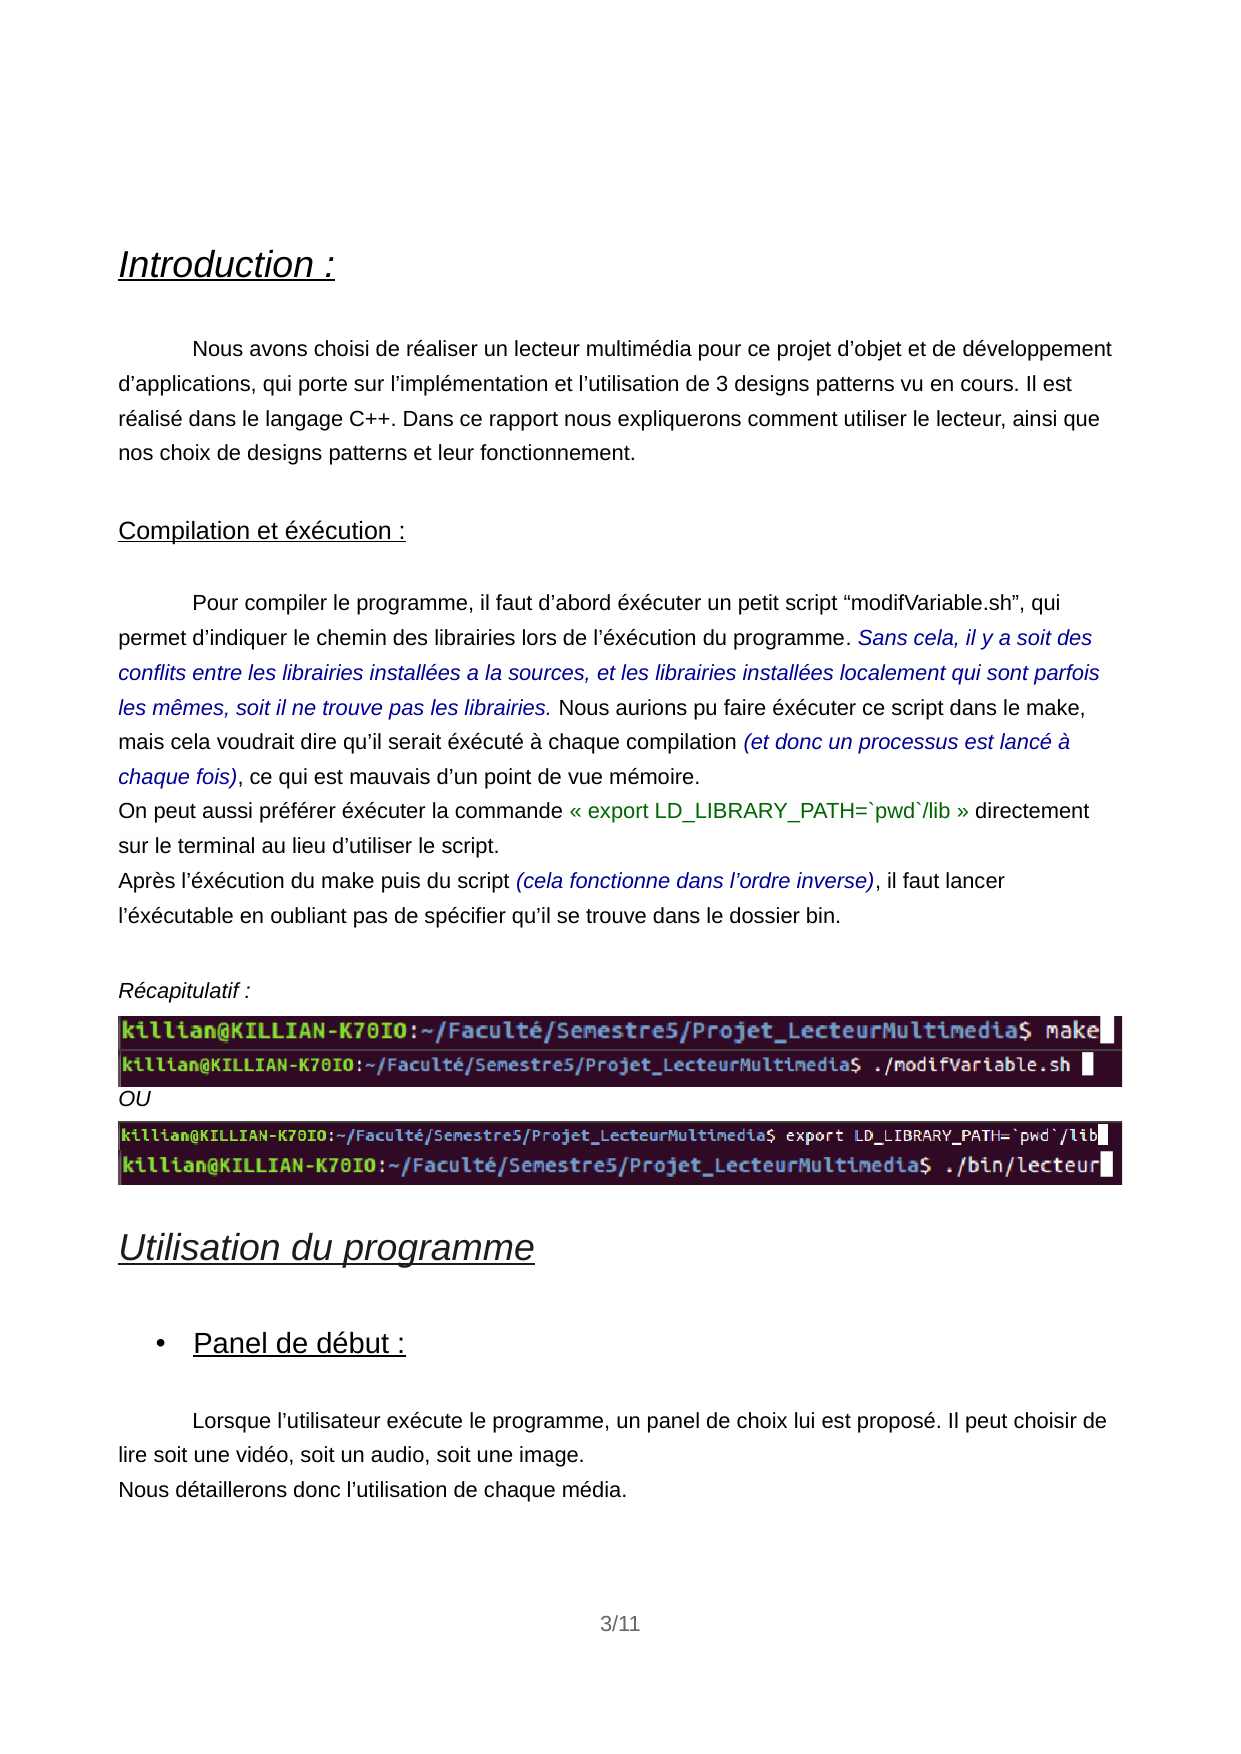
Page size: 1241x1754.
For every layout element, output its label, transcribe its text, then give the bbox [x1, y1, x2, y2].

text Pour compiler le programme, il faut d’abord éxécuter un petit script “modifVariable.sh”, qui permet d’indiquer le chemin des librairies lors de l’éxécution du programme. Sans cela, il y a soit des conflits entre les librairies installées a la sources, et les librairies installées localement qui sont parfois les mêmes, soit il ne trouve pas les librairies. Nous aurions pu faire éxécuter ce script dans le make, mais cela voudrait dire qu’il serait éxécuté à chaque compilation (et donc un processus est lancé à chaque fois), ce qui est mauvais d’un point de vue mémoire. [118, 590, 1122, 789]
picture [118, 1016, 1123, 1087]
text Récapitulatif : [118, 978, 1122, 1004]
text Introduction : [118, 242, 1122, 285]
text On peut aussi préférer éxécuter la commande « export LD_LIBRARY_PATH=`pwd`/lib » directement sur le terminal au lieu d’utiliser le script. [118, 798, 1122, 858]
text Après l’éxécution du make puis du script (cela fonctionne dans l’ordre inverse), il faut lancer l’éxécutable en oubliant pas de spécifier qu’il se trouve dans le dossier bin. [118, 868, 1122, 928]
picture [118, 1121, 1123, 1185]
list Panel de début : [156, 1326, 1122, 1360]
text Utilisation du programme [118, 1226, 1122, 1269]
text Nous avons choisi de réaliser un lecteur multimédia pour ce projet d’objet et de développement d’applications, qui porte sur l’implémentation et l’utilisation de 3 designs patterns vu en cours. Il est réalisé dans le langage C++. Dans ce rapport nous expliquerons comment utiliser le lecteur, ainsi que nos choix de designs patterns et leur fonctionnement. [118, 336, 1122, 465]
text Compilation et éxécution : [118, 516, 1122, 545]
text Lorsque l’utilisateur exécute le programme, un panel de choix lui est proposé. Il peut choisir de lire soit une vidéo, soit un audio, soit une image. [118, 1408, 1122, 1467]
text OU [118, 1087, 1122, 1112]
text Nous détaillerons donc l’utilisation de chaque média. [118, 1477, 1122, 1502]
